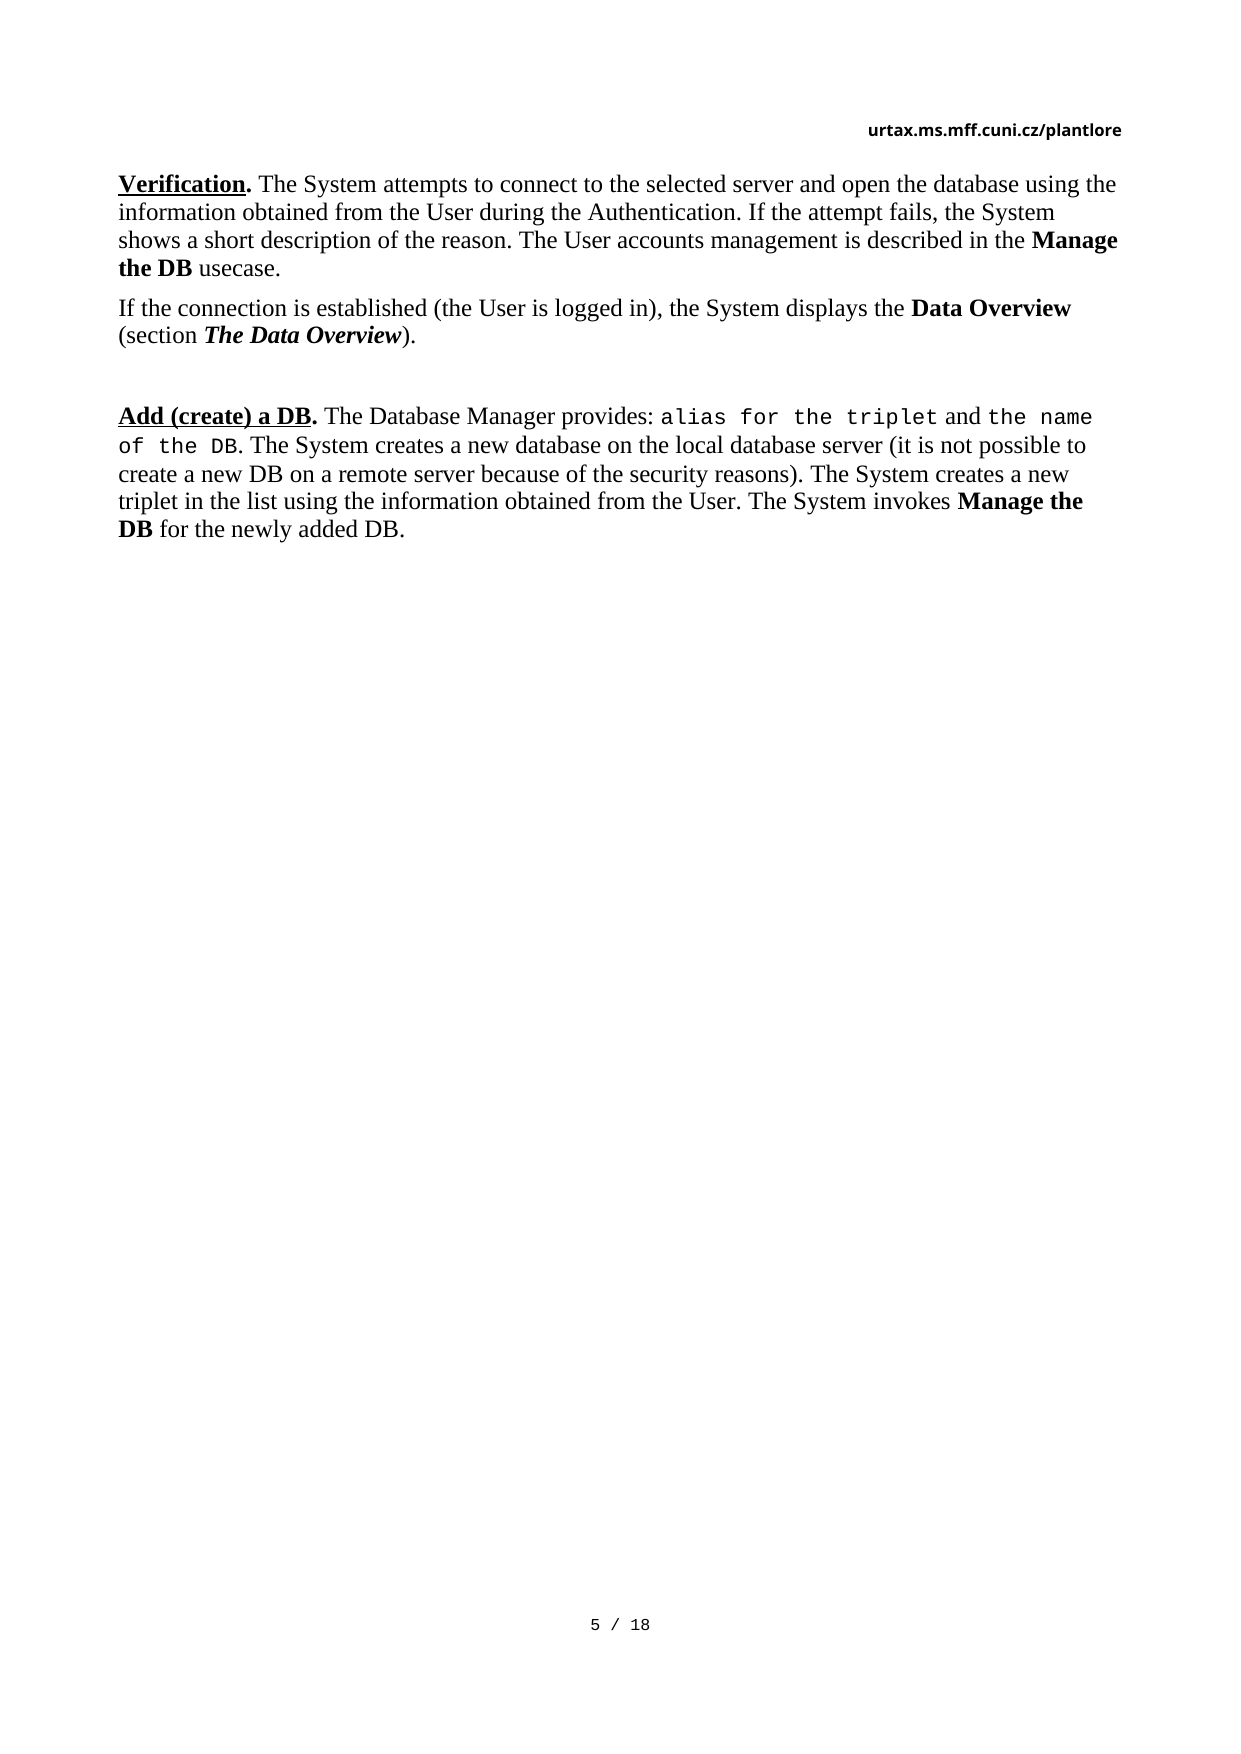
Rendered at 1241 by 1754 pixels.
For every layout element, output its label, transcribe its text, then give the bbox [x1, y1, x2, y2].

text Verification. The System attempts to connect to the selected server and open the database using the information obtained from the User during the Authentication. If the attempt fails, the System shows a short description of the reason. The User accounts management is described in the Manage the DB usecase. [118, 171, 1122, 281]
text If the connection is established (the User is logged in), the System displays the Data Overview (section The Data Overview). [118, 294, 1122, 349]
text Add (create) a DB. The Database Manager provides: alias for the triplet and the name of the DB. The System creates a new database on the local database server (it is not possible to create a new DB on a remote server because of the security reasons). The System creates a new triplet in the list using the information obtained from the User. The System invokes Manage the DB for the newly added DB. [118, 402, 1122, 543]
